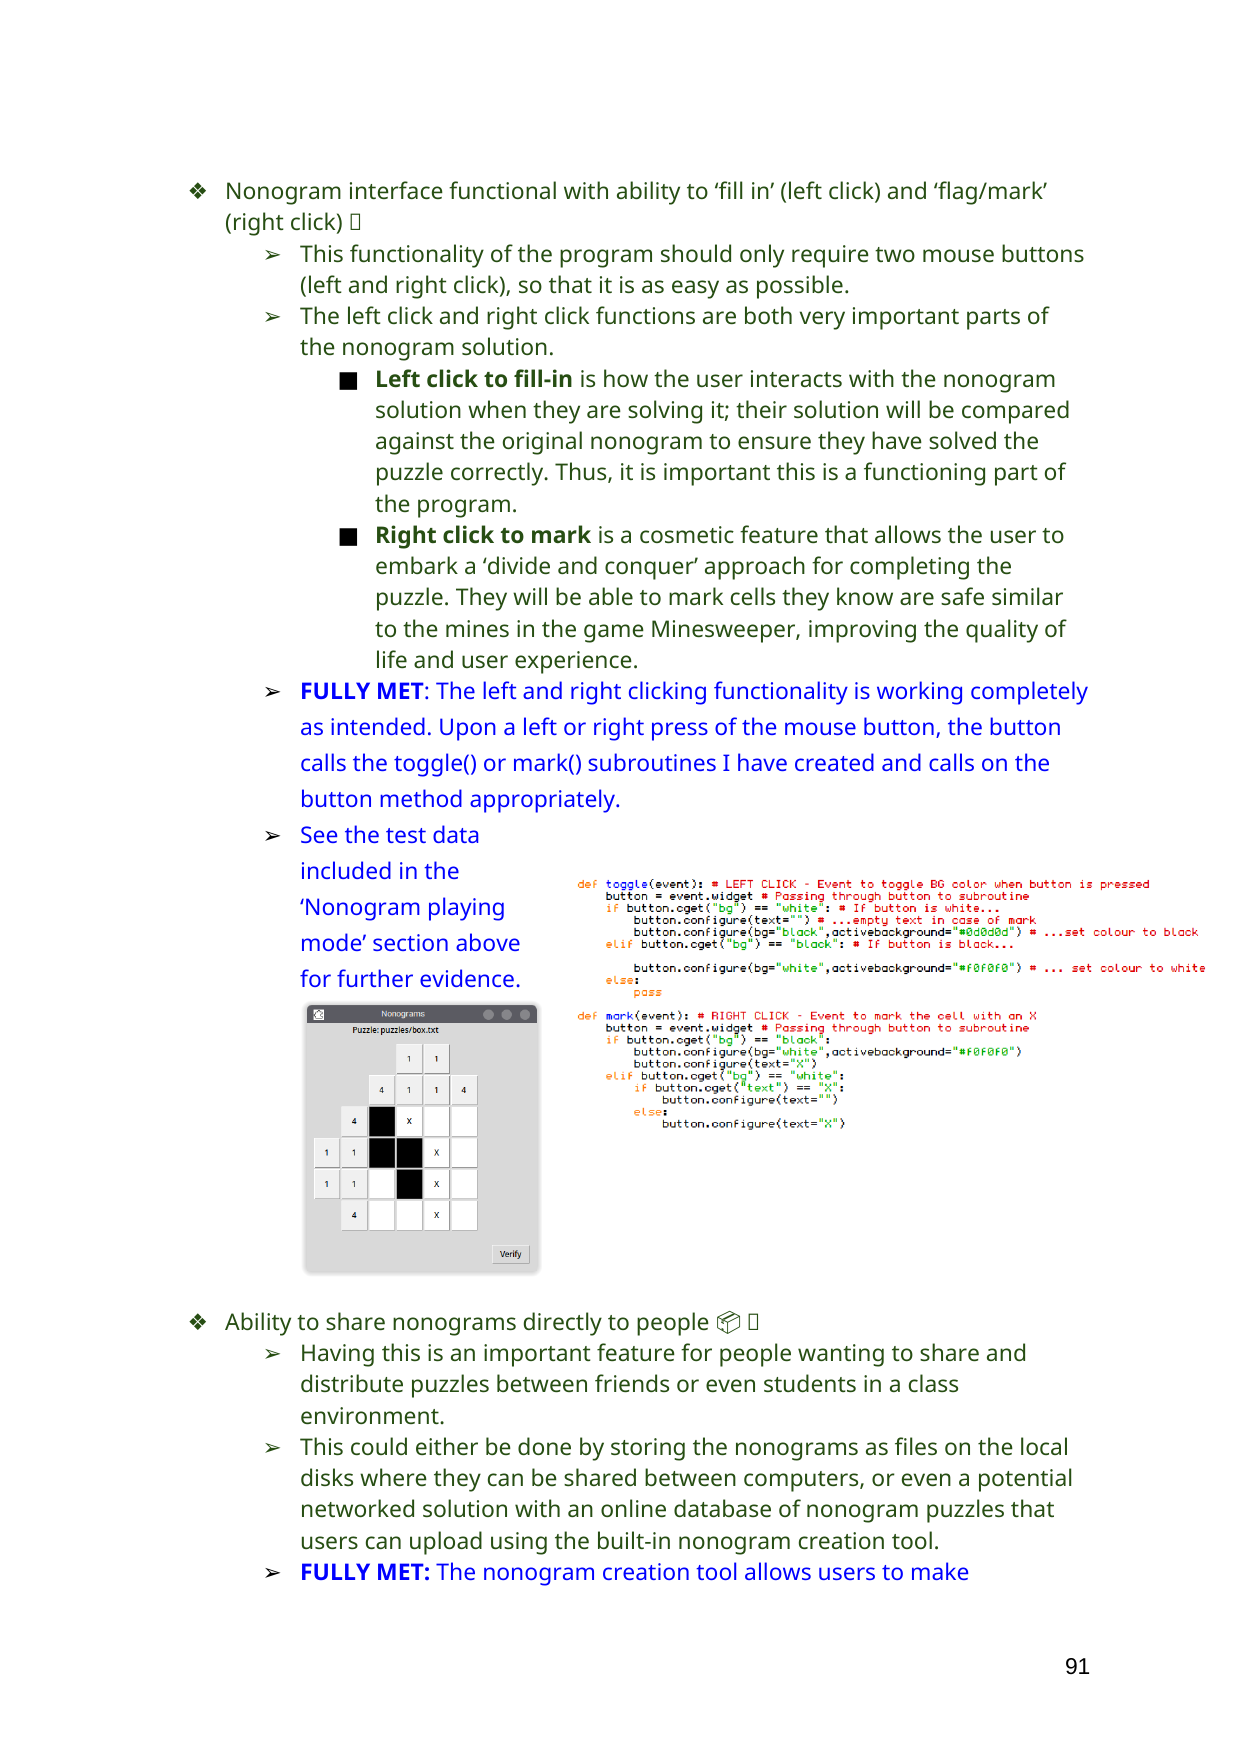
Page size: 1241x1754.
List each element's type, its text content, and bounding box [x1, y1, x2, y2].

list FULLY MET: The nonogram creation tool allows users to make [262, 1556, 1090, 1587]
list See the test data included in the ‘Nonogram playing mode’ section above for further evidence. [262, 819, 1090, 994]
list Ability to share nonograms directly to people 📦 ✅ [187, 1306, 1090, 1337]
picture [300, 998, 543, 1277]
list This could either be done by storing the nonograms as files on the local disks where they can be shared between computers, or even a potential networked solution with an online database of nonogram puzzles that users can upload using the built-in nonogram creation tool. [262, 1431, 1090, 1556]
list The left click and right click functions are both very important parts of the nonogram solution. [262, 300, 1090, 362]
list Nonogram interface functional with ability to ‘fill in’ (left click) and ‘flag/mark’ (right click) ✅ [187, 175, 1090, 237]
list FULLY MET: The left and right clicking functionality is working completely as intended. Upon a left or right press of the mouse button, the button calls the toggle() or mark() subroutines I have created and calls on the button method appropriately. [262, 675, 1090, 814]
picture [570, 865, 1229, 1132]
list Left click to fill-in is how the user interacts with the nonogram solution when they are solving it; their solution will be compared against the original nonogram to ensure they have solved the puzzle correctly. Thus, it is important this is a functioning part of the program. [337, 362, 1090, 519]
list Having this is an important feature for people wanting to share and distribute puzzles between friends or even students in a class environment. [262, 1337, 1090, 1431]
list Right click to mark is a cosmetic feature that allows the user to embark a ‘divide and conquer’ approach for completing the puzzle. They will be able to mark cells they know are safe similar to the mines in the game Minesweeper, improving the quality of life and user experience. [337, 519, 1090, 675]
list This functionality of the program should only require two mouse buttons (left and right click), so that it is as easy as possible. [262, 237, 1090, 300]
